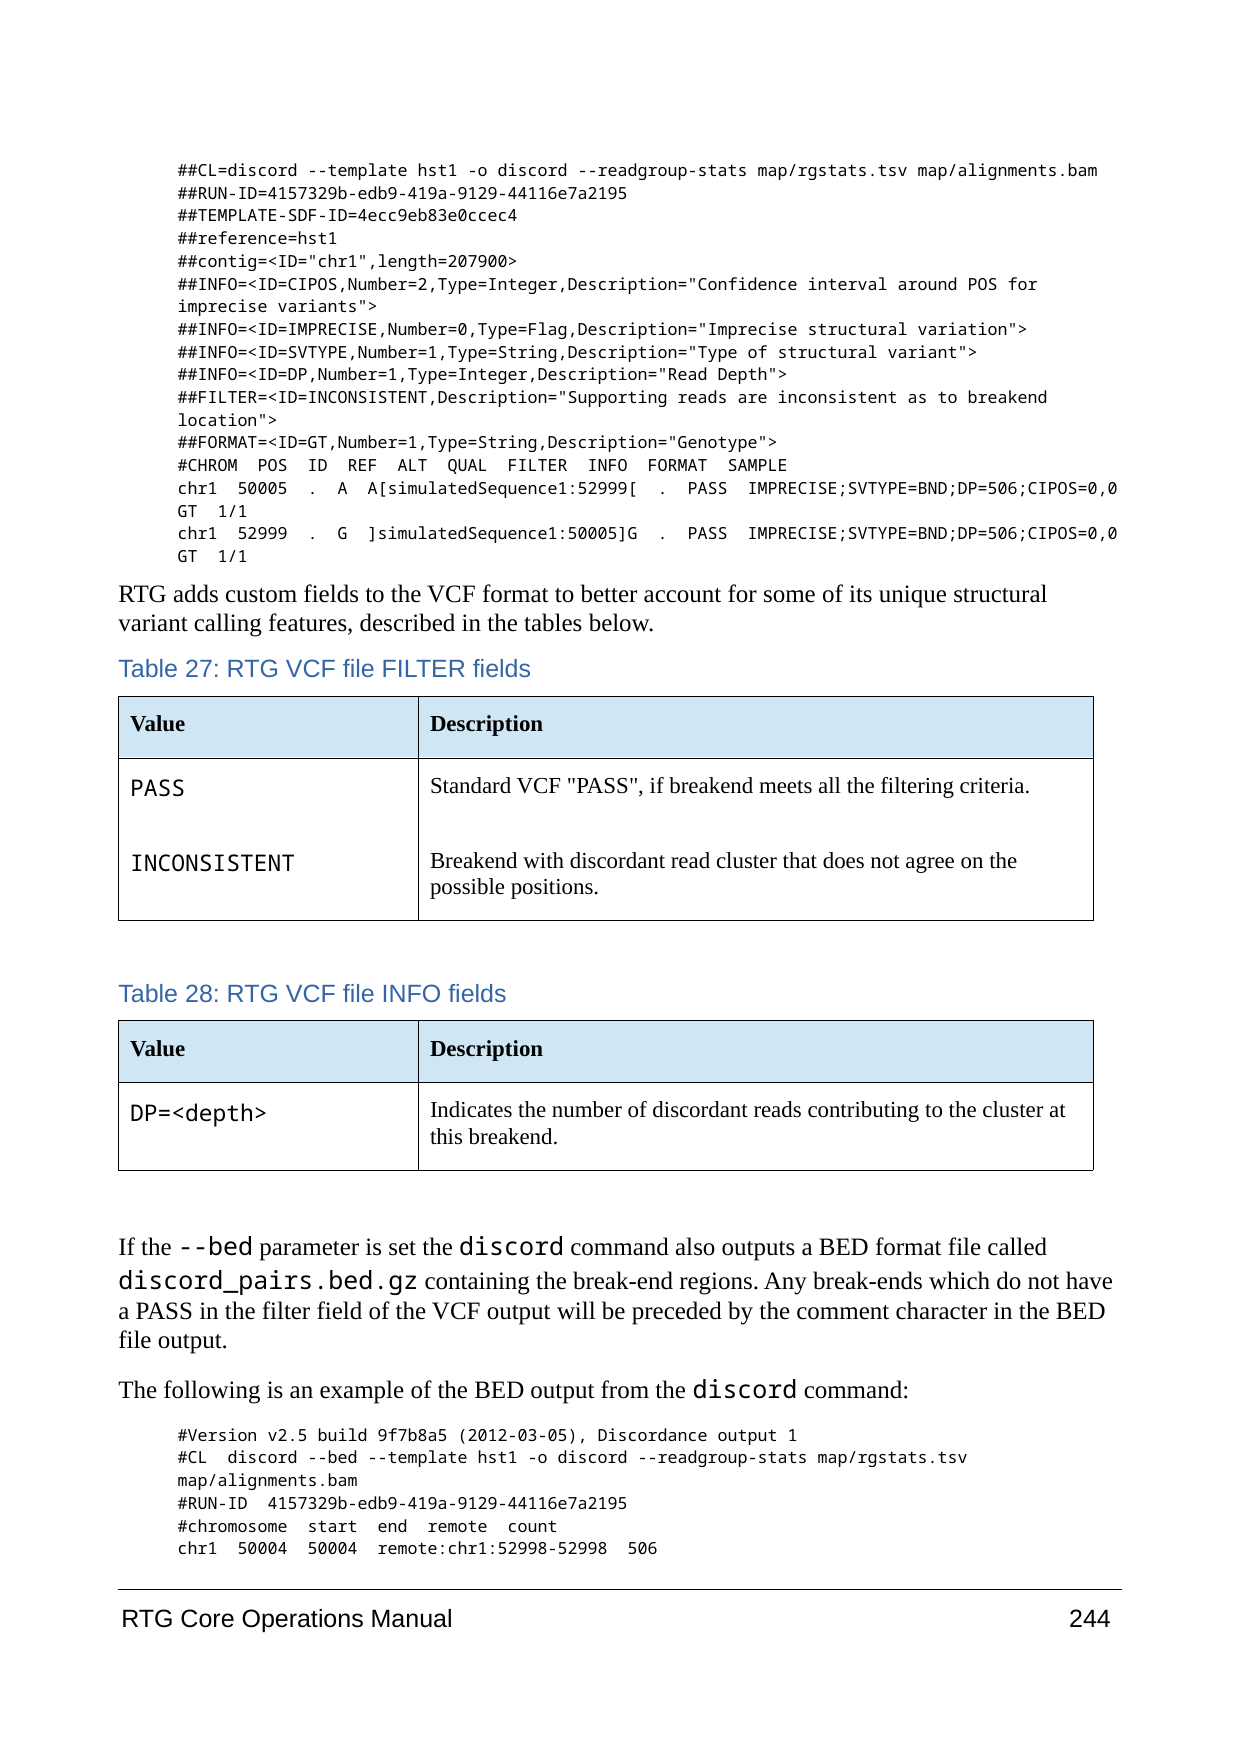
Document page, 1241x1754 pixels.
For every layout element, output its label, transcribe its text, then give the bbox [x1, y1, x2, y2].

table_cell INCONSISTENT [119, 833, 418, 920]
text #CHROM POS ID REF ALT QUAL FILTER INFO FORMAT SAMPLE [177, 454, 1122, 477]
text ##CL=discord --template hst1 -o discord --readgroup-stats map/rgstats.tsv map/alignments.bam [177, 159, 1122, 181]
text ##TEMPLATE-SDF-ID=4ecc9eb83e0ccec4 [177, 204, 1122, 227]
text #chromosome start end remote count [177, 1514, 1122, 1537]
text chr1 52999 . G ]simulatedSequence1:50005]G . PASS IMPRECISE;SVTYPE=BND;DP=506;CIPOS=0,0 GT 1/1 [177, 522, 1122, 567]
text chr1 50005 . A A[simulatedSequence1:52999[ . PASS IMPRECISE;SVTYPE=BND;DP=506;CIPOS=0,0 GT 1/1 [177, 477, 1122, 522]
text RTG adds custom fields to the VCF format to better account for some of its unique structural variant calling features, described in the tables below. [118, 579, 1122, 637]
text ##RUN-ID=4157329b-edb9-419a-9129-44116e7a2195 [177, 181, 1122, 204]
table_header Description [419, 1021, 1093, 1082]
text ##contig=<ID="chr1",length=207900> [177, 249, 1122, 272]
table_header Value [119, 1021, 418, 1082]
text ##INFO=<ID=DP,Number=1,Type=Integer,Description="Read Depth"> [177, 363, 1122, 386]
text The following is an example of the BED output from the discord command: [118, 1372, 1122, 1406]
text ##FORMAT=<ID=GT,Number=1,Type=String,Description="Genotype"> [177, 431, 1122, 454]
table_cell PASS [119, 759, 418, 832]
text ##INFO=<ID=CIPOS,Number=2,Type=Integer,Description="Confidence interval around POS for imprecise variants"> [177, 272, 1122, 318]
text #CL discord --bed --template hst1 -o discord --readgroup-stats map/rgstats.tsv map/alignments.bam [177, 1446, 1122, 1491]
text Table 27: RTG VCF file FILTER fields [118, 654, 1122, 683]
text Table 28: RTG VCF file INFO fields [118, 979, 1122, 1007]
text If the --bed parameter is set the discord command also outputs a BED format file called discord_pairs.bed.gz containing the break-end regions. Any break-ends which do not have a PASS in the filter field of the VCF output will be preceded by the comment character in the BED file output. [118, 1228, 1122, 1354]
table_cell Indicates the number of discordant reads contributing to the cluster at this breakend. [419, 1083, 1093, 1170]
text chr1 50004 50004 remote:chr1:52998-52998 506 [177, 1537, 1122, 1559]
text #RUN-ID 4157329b-edb9-419a-9129-44116e7a2195 [177, 1491, 1122, 1514]
table_header Value [119, 697, 418, 757]
text ##INFO=<ID=IMPRECISE,Number=0,Type=Flag,Description="Imprecise structural variation"> [177, 318, 1122, 340]
table_cell DP=<depth> [119, 1083, 418, 1170]
table_cell Breakend with discordant read cluster that does not agree on the possible positions. [419, 833, 1093, 920]
text ##INFO=<ID=SVTYPE,Number=1,Type=String,Description="Type of structural variant"> [177, 340, 1122, 363]
text ##FILTER=<ID=INCONSISTENT,Description="Supporting reads are inconsistent as to breakend location"> [177, 386, 1122, 431]
table_header Description [419, 697, 1093, 757]
text #Version v2.5 build 9f7b8a5 (2012-03-05), Discordance output 1 [177, 1423, 1122, 1446]
text ##reference=hst1 [177, 227, 1122, 249]
table_cell Standard VCF "PASS", if breakend meets all the filtering criteria. [419, 759, 1093, 832]
